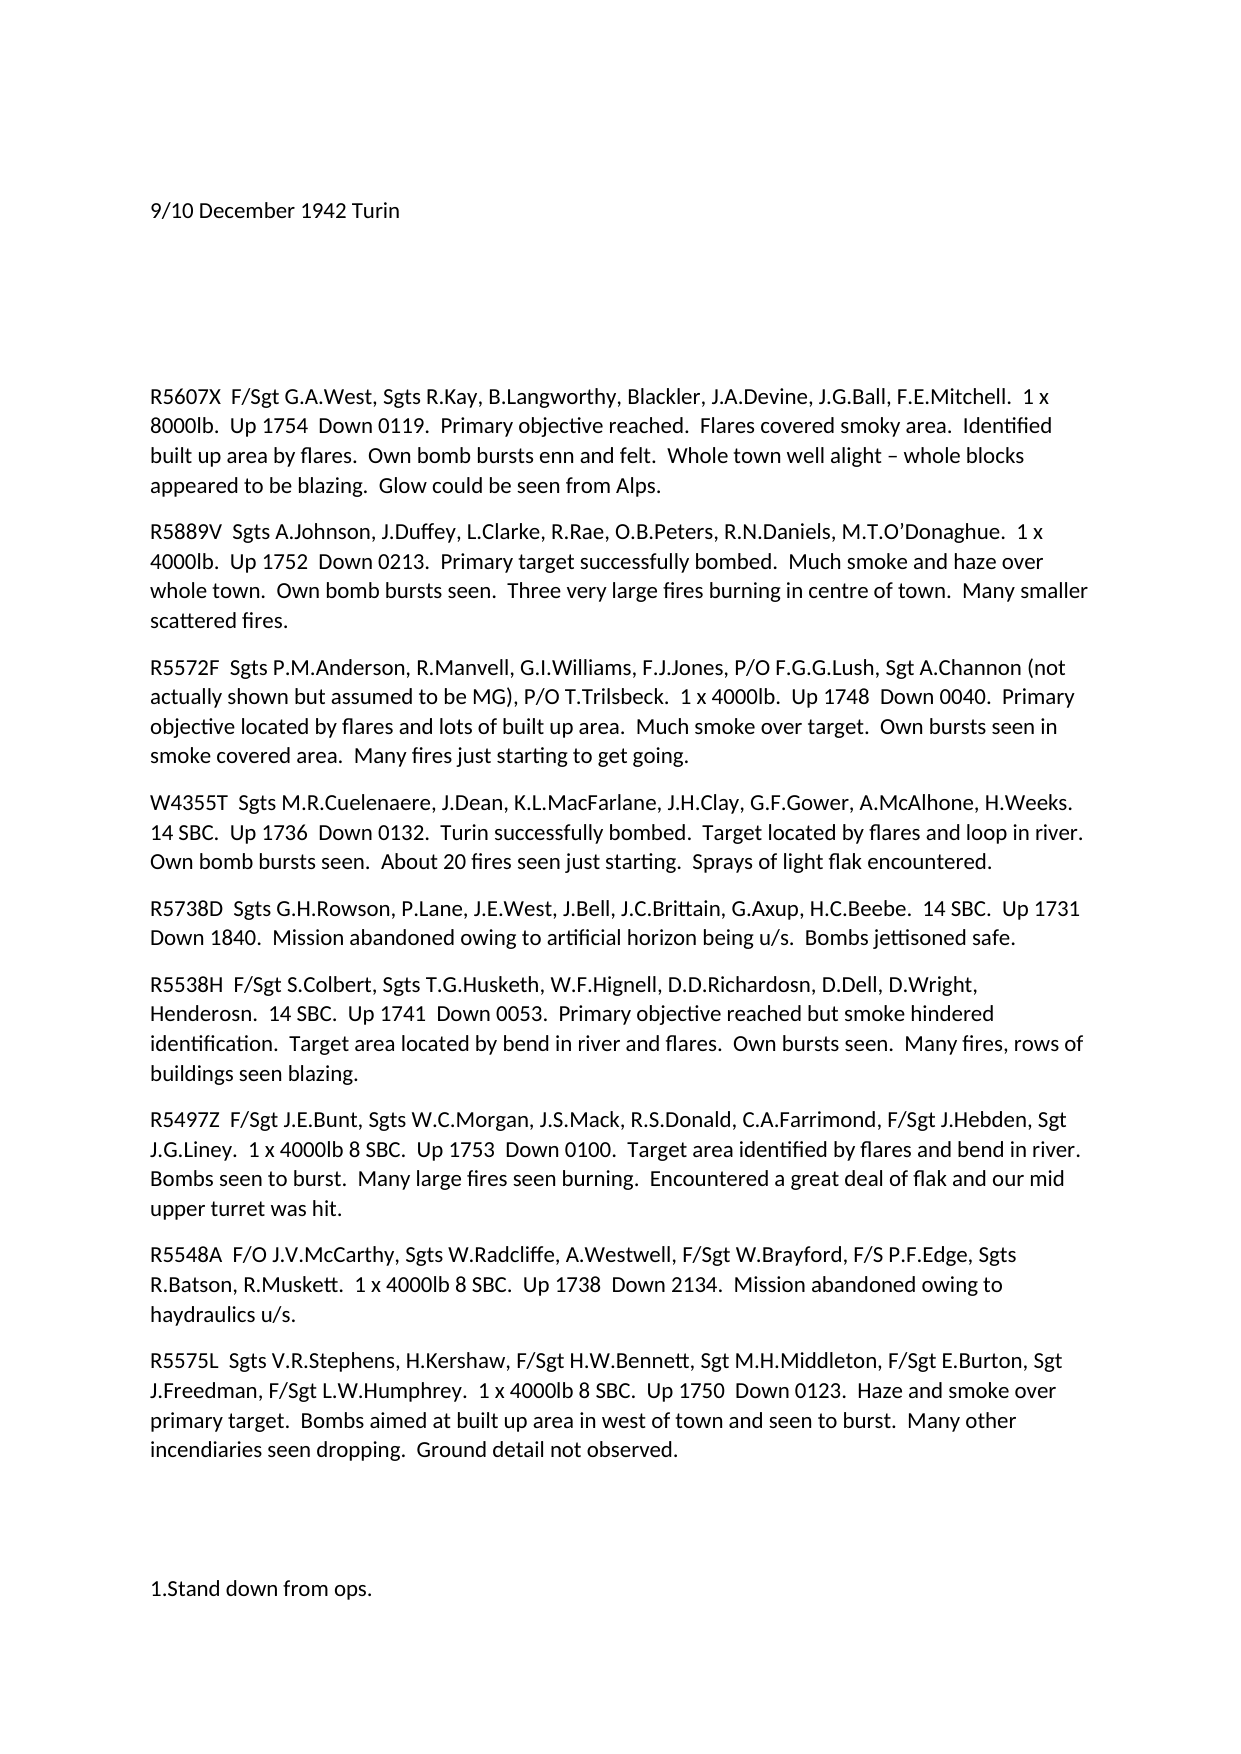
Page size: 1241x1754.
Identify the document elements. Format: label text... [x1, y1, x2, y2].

text R5575L Sgts V.R.Stephens, H.Kershaw, F/Sgt H.W.Bennett, Sgt M.H.Middleton, F/Sgt E.Burton, Sgt J.Freedman, F/Sgt L.W.Humphrey. 1 x 4000lb 8 SBC. Up 1750 Down 0123. Haze and smoke over primary target. Bombs aimed at built up area in west of town and seen to burst. Many other incendiaries seen dropping. Ground detail not observed. [150, 1346, 1090, 1463]
text 9/10 December 1942 Turin [150, 196, 1090, 224]
text R5572F Sgts P.M.Anderson, R.Manvell, G.I.Williams, F.J.Jones, P/O F.G.G.Lush, Sgt A.Channon (not actually shown but assumed to be MG), P/O T.Trilsbeck. 1 x 4000lb. Up 1748 Down 0040. Primary objective located by flares and lots of built up area. Much smoke over target. Own bursts seen in smoke covered area. Many fires just starting to get going. [150, 653, 1090, 770]
text R5548A F/O J.V.McCarthy, Sgts W.Radcliffe, A.Westwell, F/Sgt W.Brayford, F/S P.F.Edge, Sgts R.Batson, R.Muskett. 1 x 4000lb 8 SBC. Up 1738 Down 2134. Mission abandoned owing to haydraulics u/s. [150, 1241, 1090, 1328]
text W4355T Sgts M.R.Cuelenaere, J.Dean, K.L.MacFarlane, J.H.Clay, G.F.Gower, A.McAlhone, H.Weeks. 14 SBC. Up 1736 Down 0132. Turin successfully bombed. Target located by flares and loop in river. Own bomb bursts seen. About 20 fires seen just starting. Sprays of light flak encountered. [150, 788, 1090, 875]
text 1.Stand down from ops. [150, 1574, 1090, 1602]
text R5497Z F/Sgt J.E.Bunt, Sgts W.C.Morgan, J.S.Mack, R.S.Donald, C.A.Farrimond, F/Sgt J.Hebden, Sgt J.G.Liney. 1 x 4000lb 8 SBC. Up 1753 Down 0100. Target area identified by flares and bend in river. Bombs seen to burst. Many large fires seen burning. Encountered a great deal of flak and our mid upper turret was hit. [150, 1105, 1090, 1222]
text R5738D Sgts G.H.Rowson, P.Lane, J.E.West, J.Bell, J.C.Brittain, G.Axup, H.C.Beebe. 14 SBC. Up 1731 Down 1840. Mission abandoned owing to artificial horizon being u/s. Bombs jettisoned safe. [150, 894, 1090, 951]
text R5607X F/Sgt G.A.West, Sgts R.Kay, B.Langworthy, Blackler, J.A.Devine, J.G.Ball, F.E.Mitchell. 1 x 8000lb. Up 1754 Down 0119. Primary objective reached. Flares covered smoky area. Identified built up area by flares. Own bomb bursts enn and felt. Whole town well alight – whole blocks appeared to be blazing. Glow could be seen from Alps. [150, 382, 1090, 499]
text R5538H F/Sgt S.Colbert, Sgts T.G.Husketh, W.F.Hignell, D.D.Richardosn, D.Dell, D.Wright, Henderosn. 14 SBC. Up 1741 Down 0053. Primary objective reached but smoke hindered identification. Target area located by bend in river and flares. Own bursts seen. Many fires, rows of buildings seen blazing. [150, 970, 1090, 1087]
text R5889V Sgts A.Johnson, J.Duffey, L.Clarke, R.Rae, O.B.Peters, R.N.Daniels, M.T.O’Donaghue. 1 x 4000lb. Up 1752 Down 0213. Primary target successfully bombed. Much smoke and haze over whole town. Own bomb bursts seen. Three very large fires burning in centre of town. Many smaller scattered fires. [150, 517, 1090, 634]
